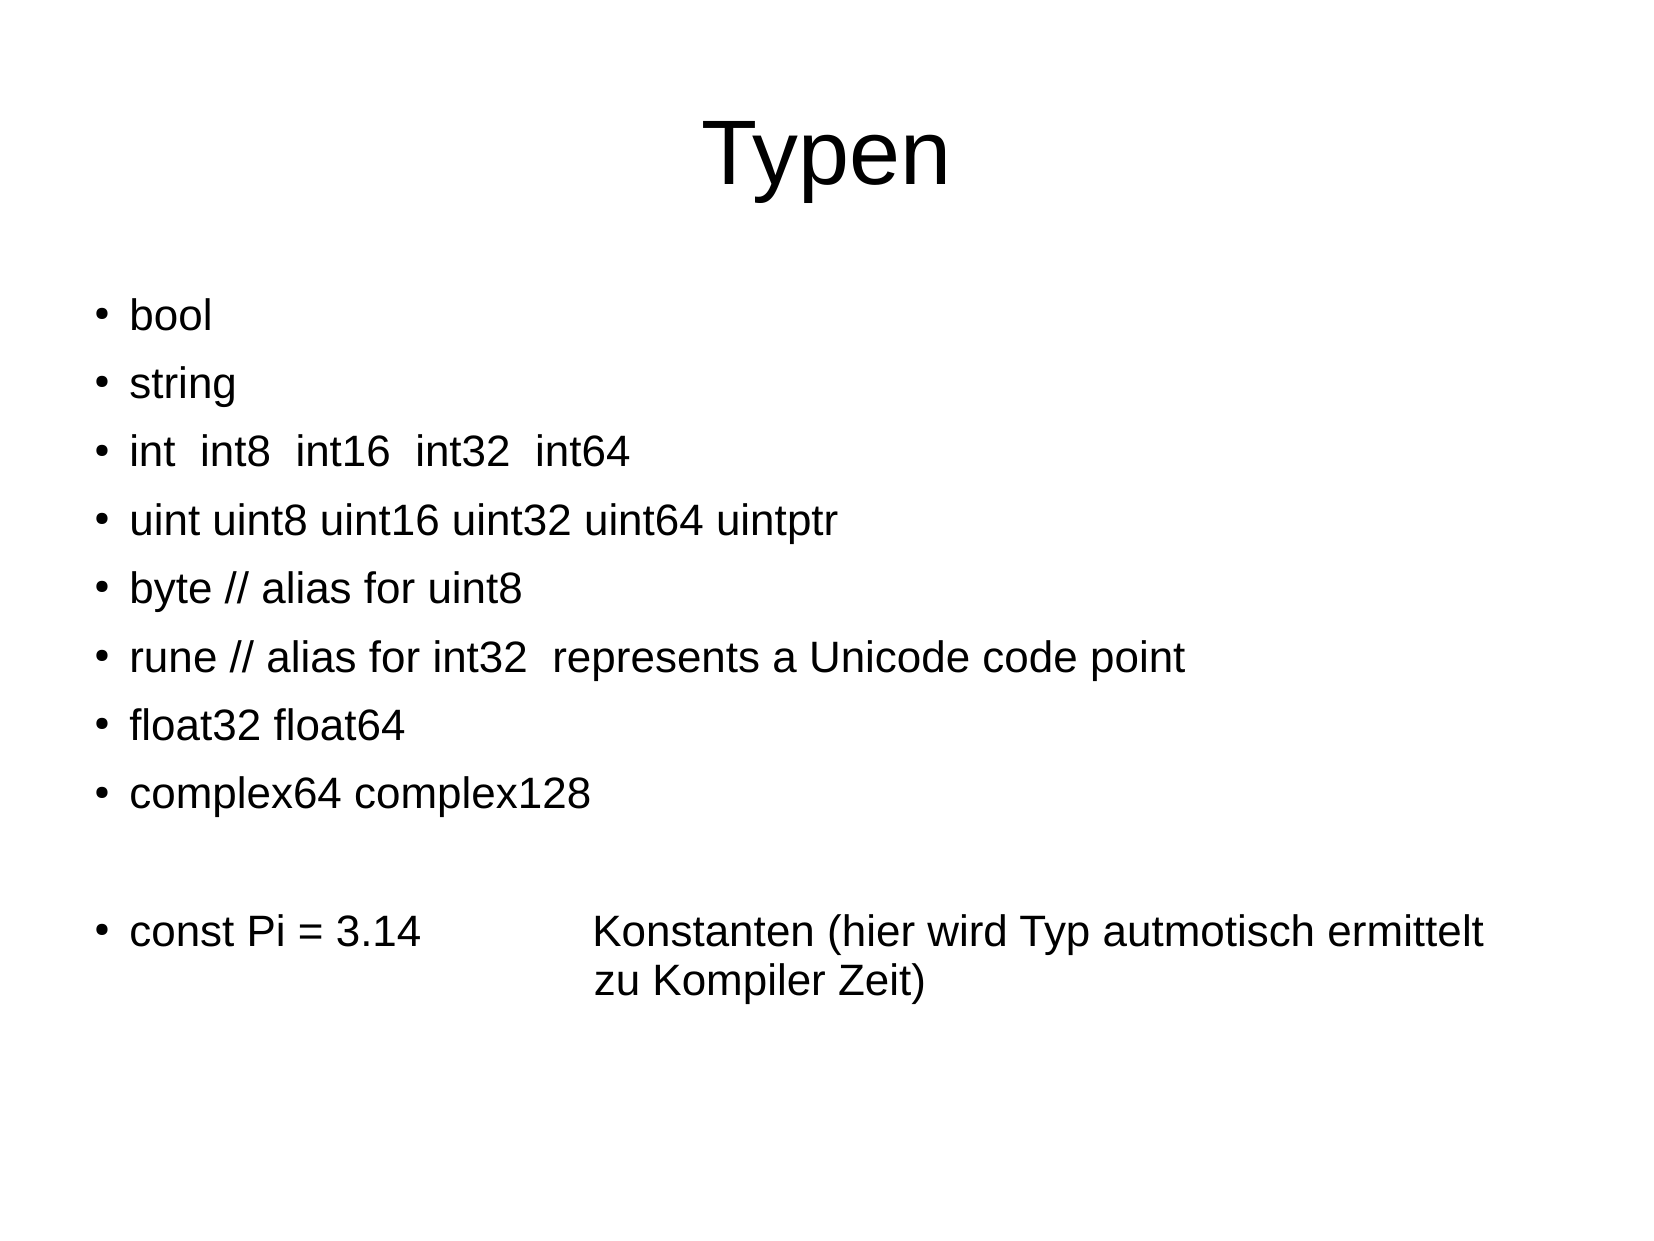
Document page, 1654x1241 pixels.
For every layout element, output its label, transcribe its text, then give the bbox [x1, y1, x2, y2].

title Typen [82, 49, 1571, 257]
list bool string int int8 int16 int32 int64 uint uint8 uint16 uint32 uint64 uintptr byte // alias for uint8 rune // alias for int32 represents a Unicode code point float32 float64 complex64 complex128 const Pi = 3.14 Konstanten (hier wird Typ autmotisch ermittelt zu Kompiler Zeit) [82, 290, 1538, 1010]
